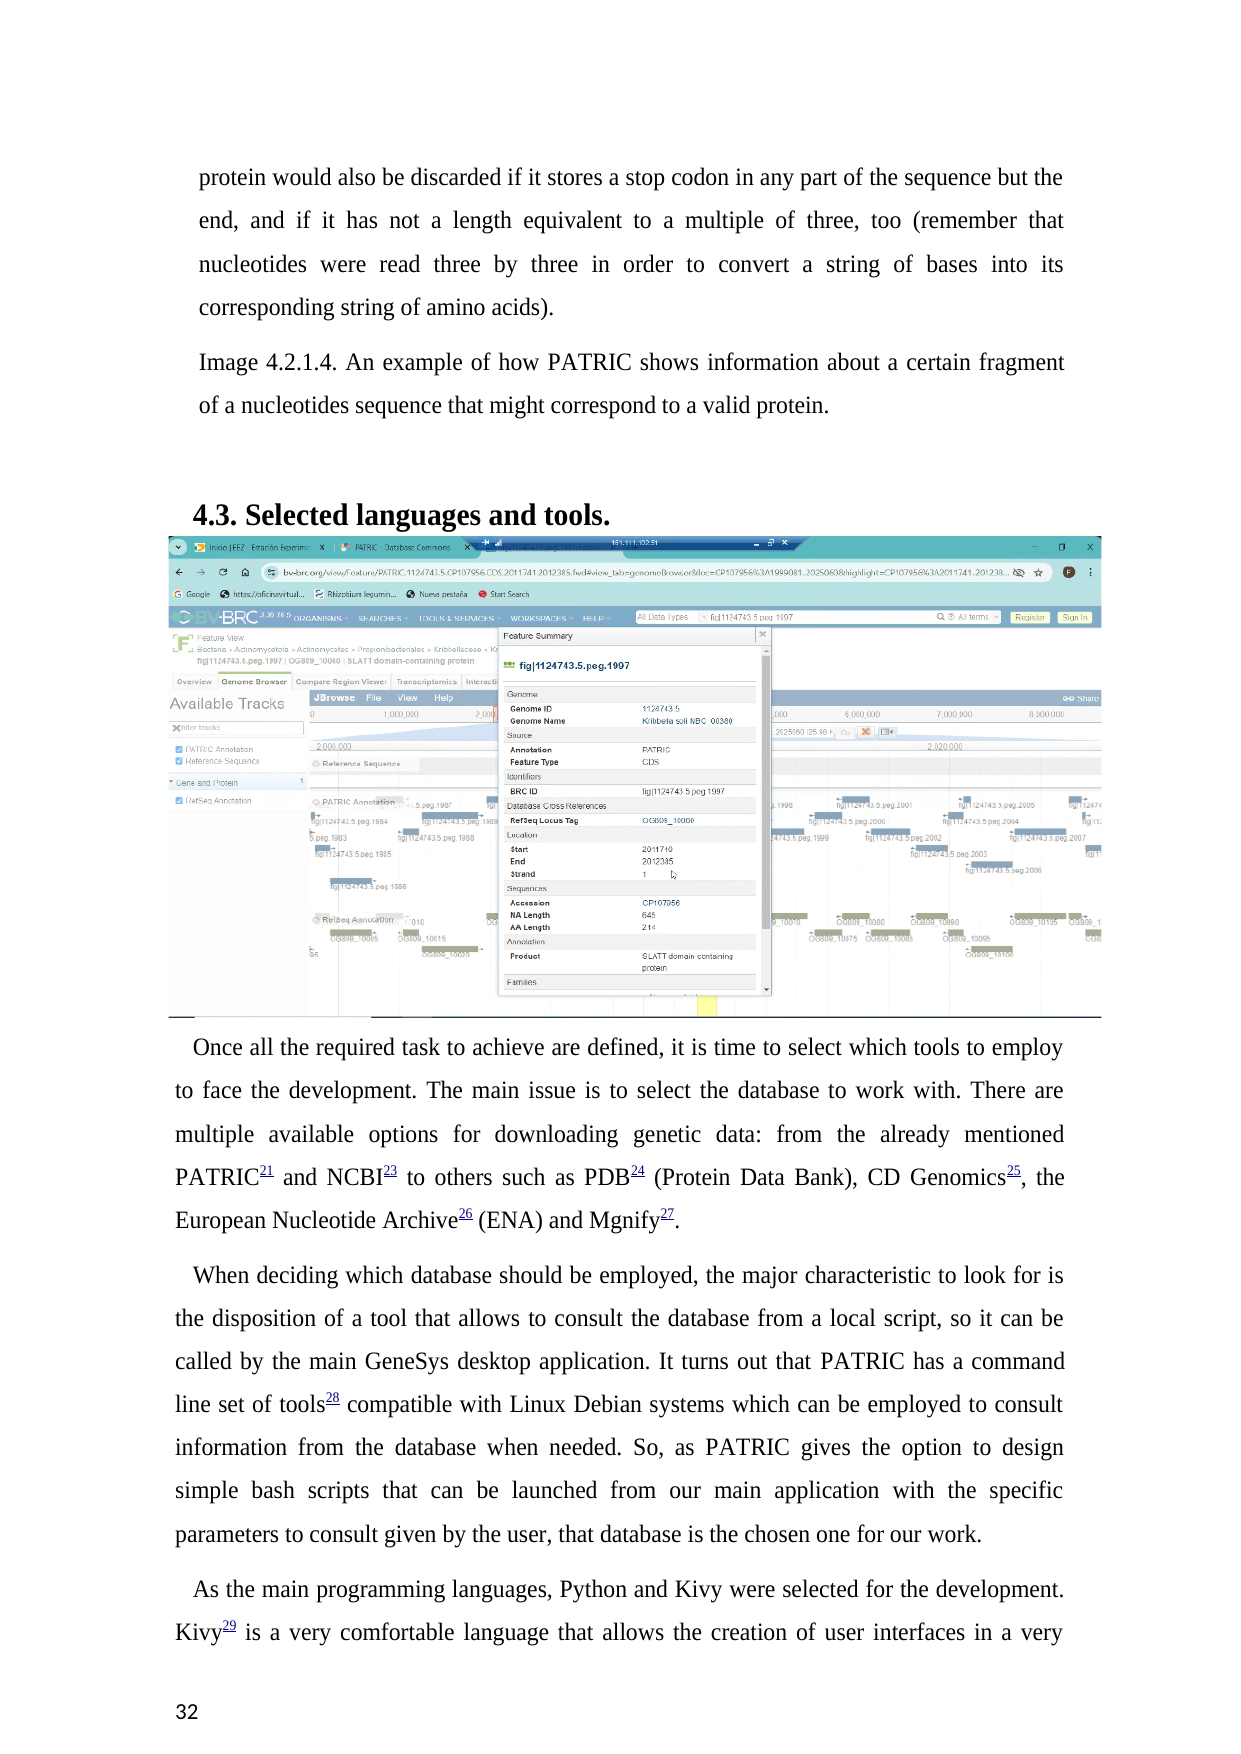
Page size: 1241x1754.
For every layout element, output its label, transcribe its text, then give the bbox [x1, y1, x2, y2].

text Once all the required task to achieve are defined, it is time to select which tools to employ to face the development. The main issue is to select the database to work with. There are multiple available options for downloading genetic data: from the already mentioned PATRIC21 and NCBI23 to others such as PDB24 (Protein Data Bank), CD Genomics25, the European Nucleotide Archive26 (ENA) and Mgnify27. [175, 1018, 1065, 1234]
list protein would also be discarded if it stores a stop codon in any part of the sequence but the end, and if it has not a length equivalent to a multiple of three, too (remember that nucleotides were read three by three in order to convert a string of bases into its corresponding string of amino acids). [175, 162, 1065, 321]
text As the main programming languages, Python and Kivy were selected for the development. Kivy29 is a very comfortable language that allows the creation of user interfaces in a very [175, 1574, 1065, 1646]
picture [168, 536, 1102, 1018]
text When deciding which database should be employed, the major characteristic to look for is the disposition of a tool that allows to consult the database from a local script, so it can be called by the main GeneSys desktop application. It turns out that PATRIC has a command line set of tools28 compatible with Linux Debian systems which can be employed to consult information from the database when needed. So, as PATRIC gives the option to design simple bash scripts that can be launched from our main application with the specific parameters to consult given by the user, that database is the chosen one for our work. [175, 1260, 1065, 1547]
list Image 4.2.1.4. An example of how PATRIC shows information about a certain fragment of a nucleotides sequence that might correspond to a valid protein. [175, 347, 1065, 419]
text 4.3. Selected languages and tools. [175, 496, 1065, 532]
